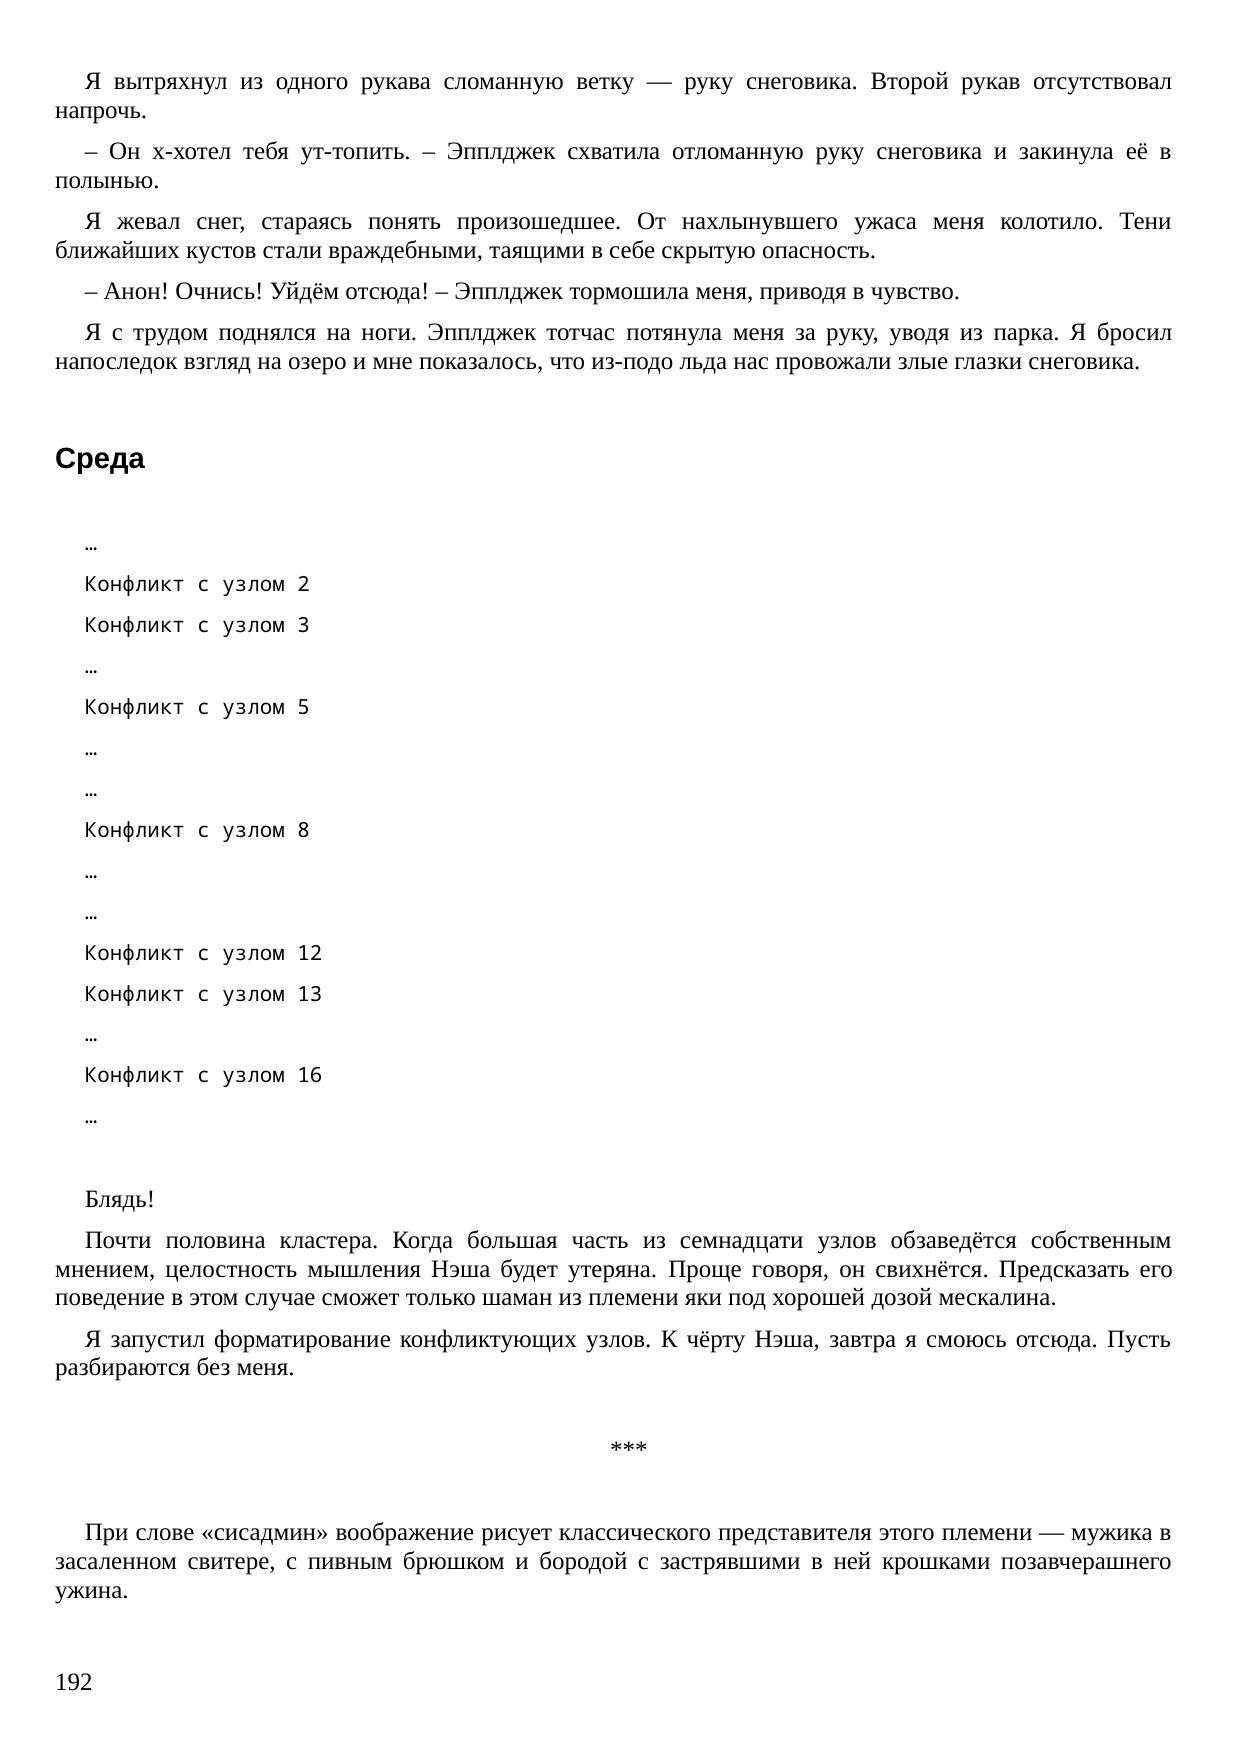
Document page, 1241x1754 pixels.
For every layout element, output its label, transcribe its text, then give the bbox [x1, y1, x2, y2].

text *** [55, 1435, 1173, 1464]
text … [55, 528, 1173, 557]
text Я с трудом поднялся на ноги. Эпплджек тотчас потянула меня за руку, уводя из парка. Я бросил напоследок взгляд на озеро и мне показалось, что из-подо льда нас провожали злые глазки снеговика. [55, 317, 1173, 375]
text … [55, 1101, 1173, 1130]
text Почти половина кластера. Когда большая часть из семнадцати узлов обзаведётся собственным мнением, целостность мышления Нэша будет утеряна. Проще говоря, он свихнётся. Предсказать его поведение в этом случае сможет только шаман из племени яки под хорошей дозой мескалина. [55, 1225, 1173, 1311]
text При слове «сисадмин» воображение рисует классического представителя этого племени — мужика в засаленном свитере, с пивным брюшком и бородой с застрявшими в ней крошками позавчерашнего ужина. [55, 1517, 1173, 1604]
text … [55, 733, 1173, 761]
text … [55, 774, 1173, 802]
subtitle Среда [55, 441, 1173, 474]
text Конфликт с узлом 12 [55, 938, 1173, 966]
text – Он х-хотел тебя ут-топить. – Эпплджек схватила отломанную руку снеговика и закинула её в полынью. [55, 136, 1173, 193]
text Конфликт с узлом 3 [55, 610, 1173, 639]
text Я вытряхнул из одного рукава сломанную ветку — руку снеговика. Второй рукав отсутствовал напрочь. [55, 66, 1173, 123]
text Конфликт с узлом 8 [55, 815, 1173, 843]
text … [55, 856, 1173, 884]
text – Анон! Очнись! Уйдём отсюда! – Эпплджек тормошила меня, приводя в чувство. [55, 276, 1173, 305]
text Конфликт с узлом 5 [55, 692, 1173, 721]
text Конфликт с узлом 16 [55, 1061, 1173, 1089]
text Конфликт с узлом 2 [55, 569, 1173, 598]
text … [55, 651, 1173, 679]
text Я запустил форматирование конфликтующих узлов. К чёрту Нэша, завтра я смоюсь отсюда. Пусть разбираются без меня. [55, 1324, 1173, 1381]
text Блядь! [55, 1184, 1173, 1212]
text … [55, 1019, 1173, 1048]
text Я жевал снег, стараясь понять произошедшее. От нахлынувшего ужаса меня колотило. Тени ближайших кустов стали враждебными, таящими в себе скрытую опасность. [55, 206, 1173, 263]
text … [55, 897, 1173, 925]
text Конфликт с узлом 13 [55, 979, 1173, 1007]
